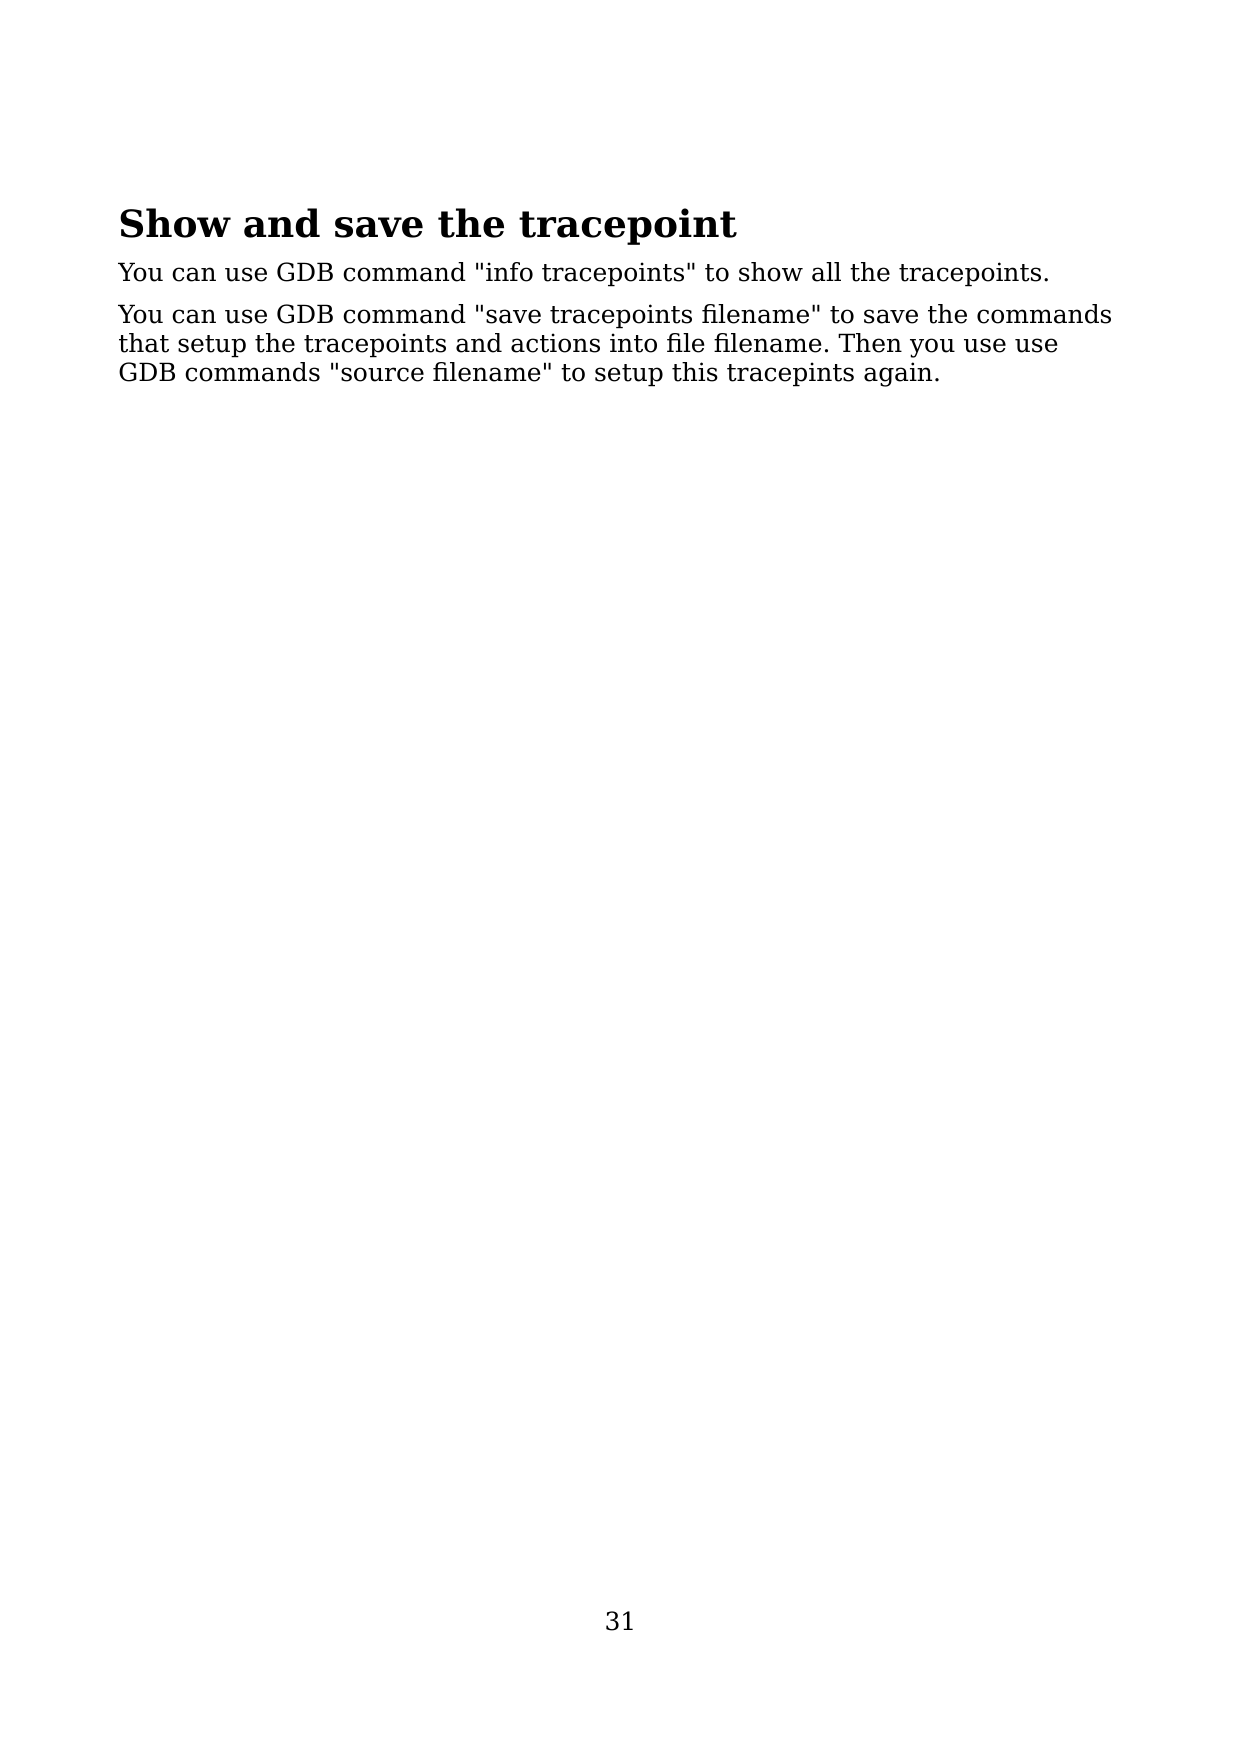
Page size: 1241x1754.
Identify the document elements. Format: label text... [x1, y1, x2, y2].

text You can use GDB command "save tracepoints filename" to save the commands that setup the tracepoints and actions into file filename. Then you use use GDB commands "source filename" to setup this tracepints again. [118, 300, 1122, 387]
text You can use GDB command "info tracepoints" to show all the tracepoints. [118, 258, 1122, 287]
subtitle Show and save the tracepoint [118, 202, 1122, 246]
